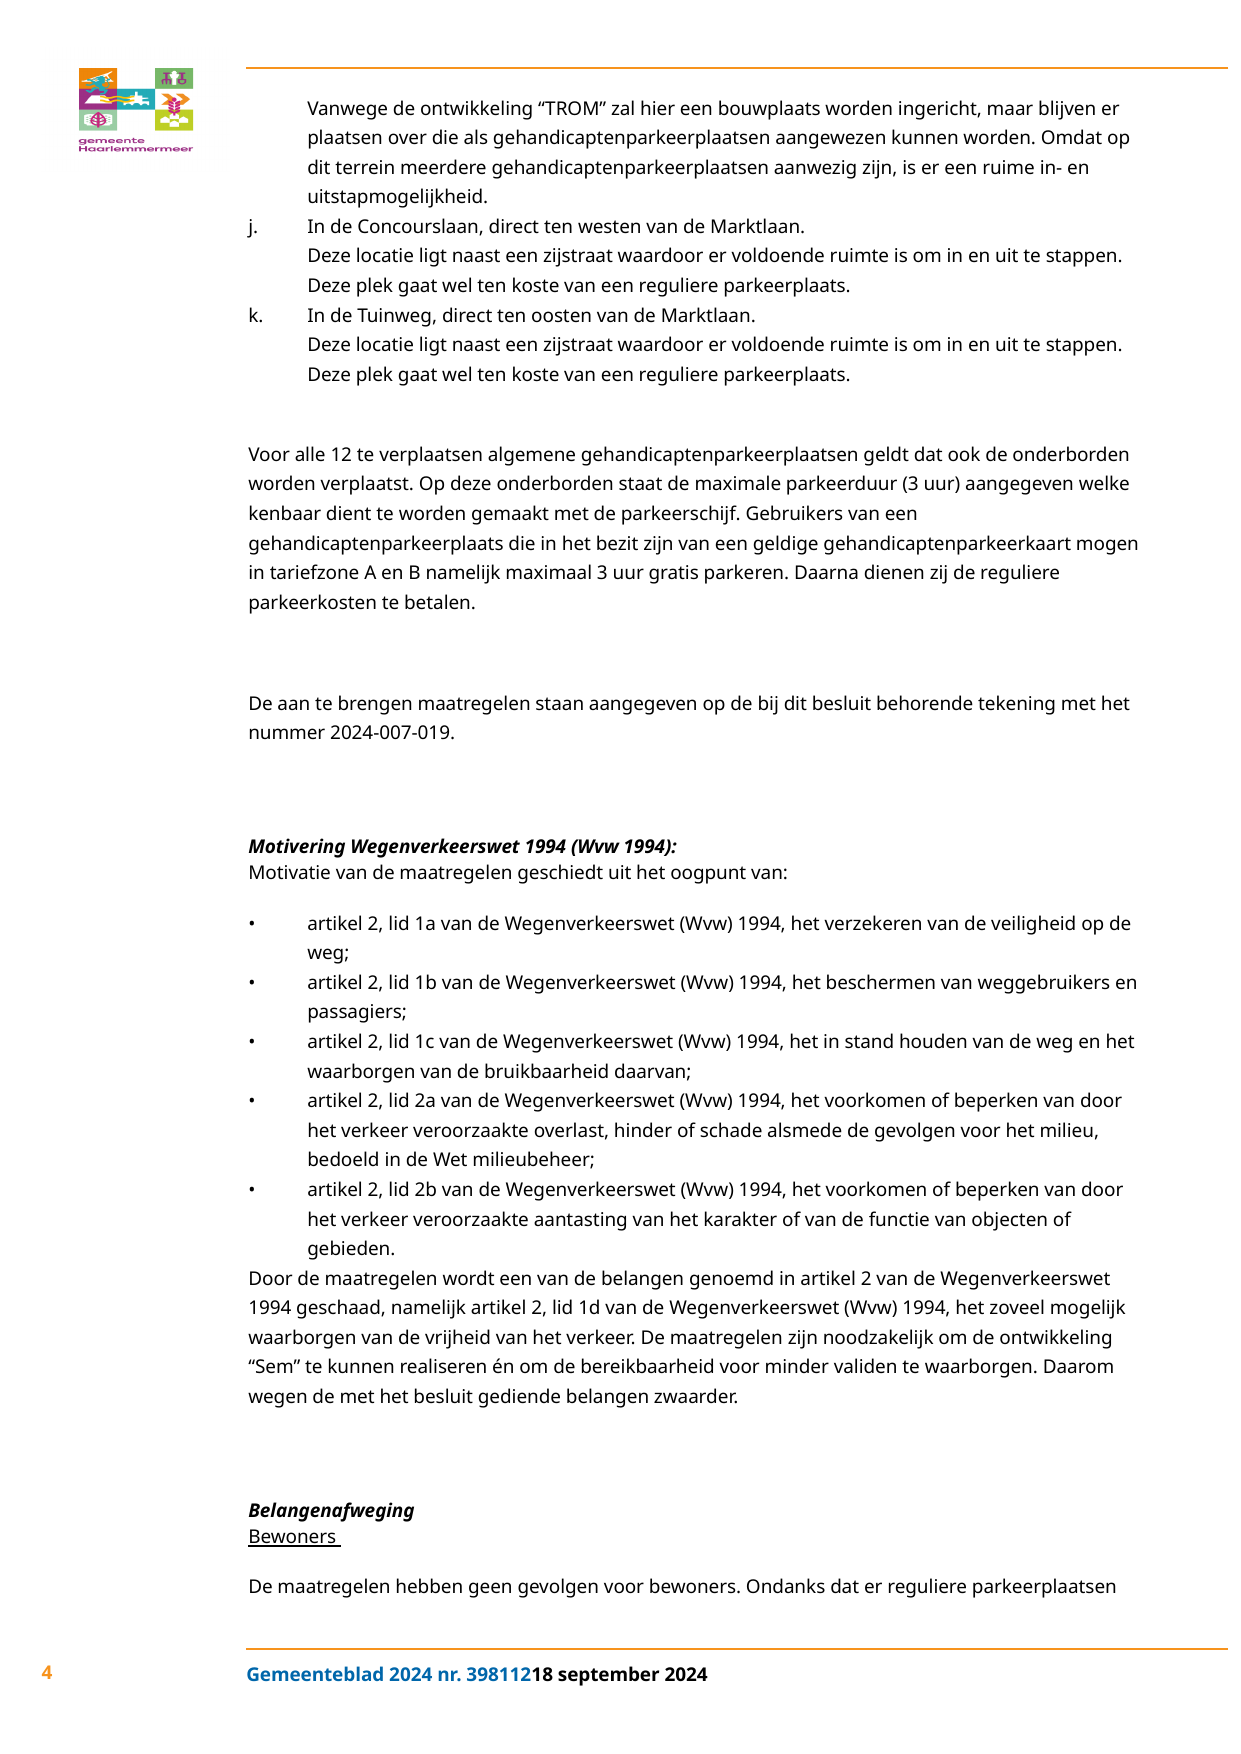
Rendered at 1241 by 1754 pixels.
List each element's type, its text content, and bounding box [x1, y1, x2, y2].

list artikel 2, lid 1c van de Wegenverkeerswet (Wvw) 1994, het in stand houden van de weg en het waarborgen van de bruikbaarheid daarvan; [248, 1028, 1152, 1083]
text De maatregelen hebben geen gevolgen voor bewoners. Ondanks dat er reguliere parkeerplaatsen [248, 1574, 1152, 1599]
list Deze locatie ligt naast een zijstraat waardoor er voldoende ruimte is om in en uit te stappen. Deze plek gaat wel ten koste van een reguliere parkeerplaats. [248, 331, 1152, 387]
list artikel 2, lid 2b van de Wegenverkeerswet (Wvw) 1994, het voorkomen of beperken van door het verkeer veroorzaakte aantasting van het karakter of van de functie van objecten of gebieden. [248, 1176, 1152, 1261]
text Bewoners [248, 1523, 1152, 1549]
text De aan te brengen maatregelen staan aangegeven op de bij dit besluit behorende tekening met het nummer 2024-007-019. [248, 690, 1152, 745]
text Door de maatregelen wordt een van de belangen genoemd in artikel 2 van de Wegenverkeerswet 1994 geschaad, namelijk artikel 2, lid 1d van de Wegenverkeerswet (Wvw) 1994, het zoveel mogelijk waarborgen van de vrijheid van het verkeer. De maatregelen zijn noodzakelijk om de ontwikkeling “Sem” te kunnen realiseren én om de bereikbaarheid voor minder validen te waarborgen. Daarom wegen de met het besluit gediende belangen zwaarder. [248, 1265, 1152, 1409]
list In de Concourslaan, direct ten westen van de Marktlaan. [248, 213, 1152, 239]
text Motivering Wegenverkeerswet 1994 (Wvw 1994): [248, 834, 1152, 859]
text Voor alle 12 te verplaatsen algemene gehandicaptenparkeerplaatsen geldt dat ook de onderborden worden verplaatst. Op deze onderborden staat de maximale parkeerduur (3 uur) aangegeven welke kenbaar dient te worden gemaakt met de parkeerschijf. Gebruikers van een gehandicaptenparkeerplaats die in het bezit zijn van een geldige gehandicaptenparkeerkaart mogen in tariefzone A en B namelijk maximaal 3 uur gratis parkeren. Daarna dienen zij de reguliere parkeerkosten te betalen. [248, 441, 1152, 615]
picture [41, 47, 231, 172]
list artikel 2, lid 1b van de Wegenverkeerswet (Wvw) 1994, het beschermen van weggebruikers en passagiers; [248, 969, 1152, 1024]
text Belangenafweging [248, 1498, 1152, 1523]
text Motivatie van de maatregelen geschiedt uit het oogpunt van: [248, 859, 1152, 885]
list Deze locatie ligt naast een zijstraat waardoor er voldoende ruimte is om in en uit te stappen. Deze plek gaat wel ten koste van een reguliere parkeerplaats. [248, 243, 1152, 298]
list In de Tuinweg, direct ten oosten van de Marktlaan. [248, 302, 1152, 328]
list Vanwege de ontwikkeling “TROM” zal hier een bouwplaats worden ingericht, maar blijven er plaatsen over die als gehandicaptenparkeerplaatsen aangewezen kunnen worden. Omdat op dit terrein meerdere gehandicaptenparkeerplaatsen aanwezig zijn, is er een ruime in- en uitstapmogelijkheid. [248, 95, 1152, 209]
list artikel 2, lid 1a van de Wegenverkeerswet (Wvw) 1994, het verzekeren van de veiligheid op de weg; [248, 910, 1152, 965]
list artikel 2, lid 2a van de Wegenverkeerswet (Wvw) 1994, het voorkomen of beperken van door het verkeer veroorzaakte overlast, hinder of schade alsmede de gevolgen voor het milieu, bedoeld in de Wet milieubeheer; [248, 1087, 1152, 1172]
